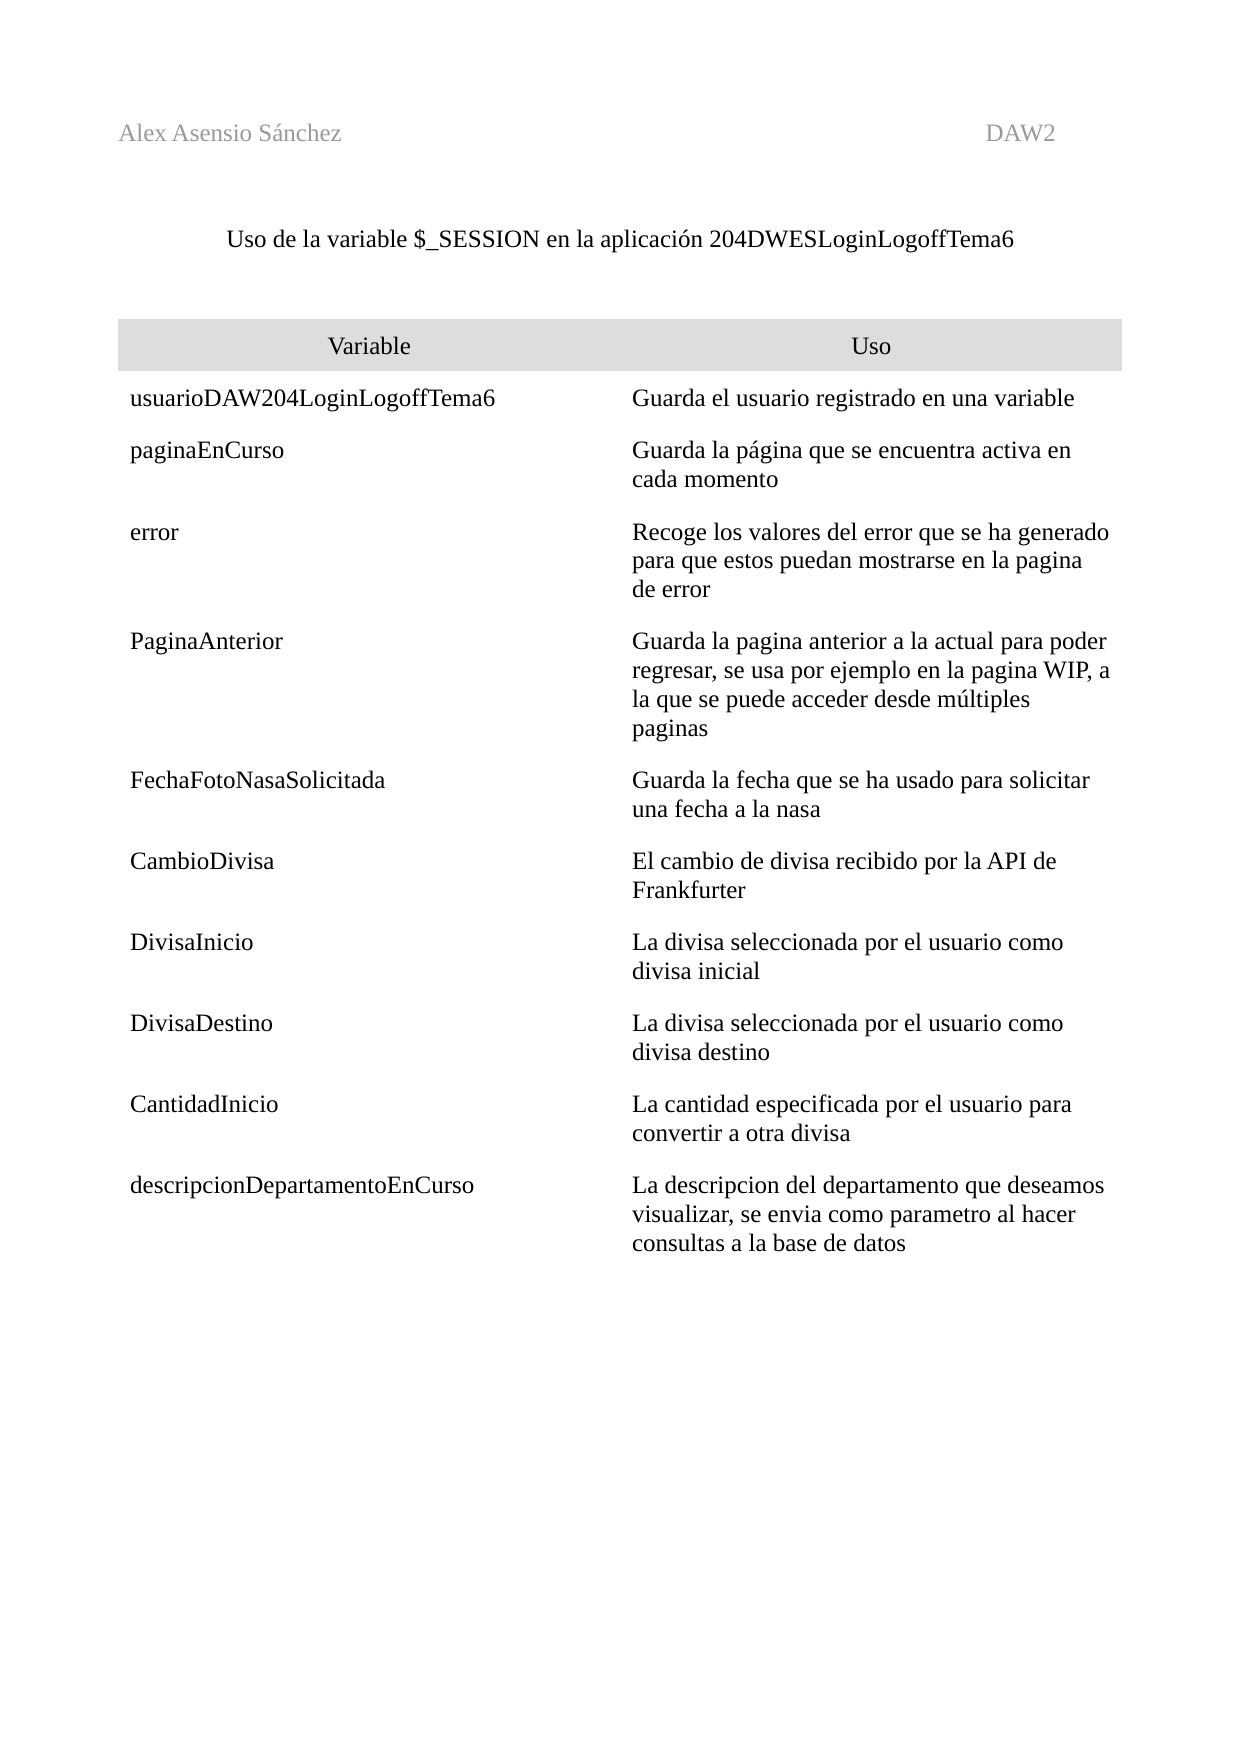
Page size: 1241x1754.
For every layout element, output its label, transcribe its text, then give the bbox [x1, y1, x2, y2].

table_cell FechaFotoNasaSolicitada [118, 753, 620, 834]
table_cell Recoge los valores del error que se ha generado para que estos puedan mostrarse en la pagina de error [620, 505, 1122, 614]
table_cell PaginaAnterior [118, 615, 620, 753]
table_cell El cambio de divisa recibido por la API de Frankfurter [620, 834, 1122, 915]
table_cell error [118, 505, 620, 614]
table_cell La descripcion del departamento que deseamos visualizar, se envia como parametro al hacer consultas a la base de datos [620, 1158, 1122, 1268]
table_cell DivisaInicio [118, 915, 620, 996]
text Uso de la variable $_SESSION en la aplicación 204DWESLoginLogoffTema6 [118, 224, 1122, 253]
table_header Variable [118, 319, 620, 371]
table_cell usuarioDAW204LoginLogoffTema6 [118, 371, 620, 424]
table_cell descripcionDepartamentoEnCurso [118, 1158, 620, 1268]
table_cell La divisa seleccionada por el usuario como divisa inicial [620, 915, 1122, 996]
table_cell CantidadInicio [118, 1077, 620, 1158]
table_cell La divisa seleccionada por el usuario como divisa destino [620, 996, 1122, 1077]
table_cell La cantidad especificada por el usuario para convertir a otra divisa [620, 1077, 1122, 1158]
table_cell paginaEnCurso [118, 424, 620, 505]
table_cell DivisaDestino [118, 996, 620, 1077]
table_cell Guarda el usuario registrado en una variable [620, 371, 1122, 424]
table_cell Guarda la pagina anterior a la actual para poder regresar, se usa por ejemplo en la pagina WIP, a la que se puede acceder desde múltiples paginas [620, 615, 1122, 753]
table_cell CambioDivisa [118, 834, 620, 915]
table_cell Guarda la página que se encuentra activa en cada momento [620, 424, 1122, 505]
table_header Uso [620, 319, 1122, 371]
table_cell Guarda la fecha que se ha usado para solicitar una fecha a la nasa [620, 753, 1122, 834]
